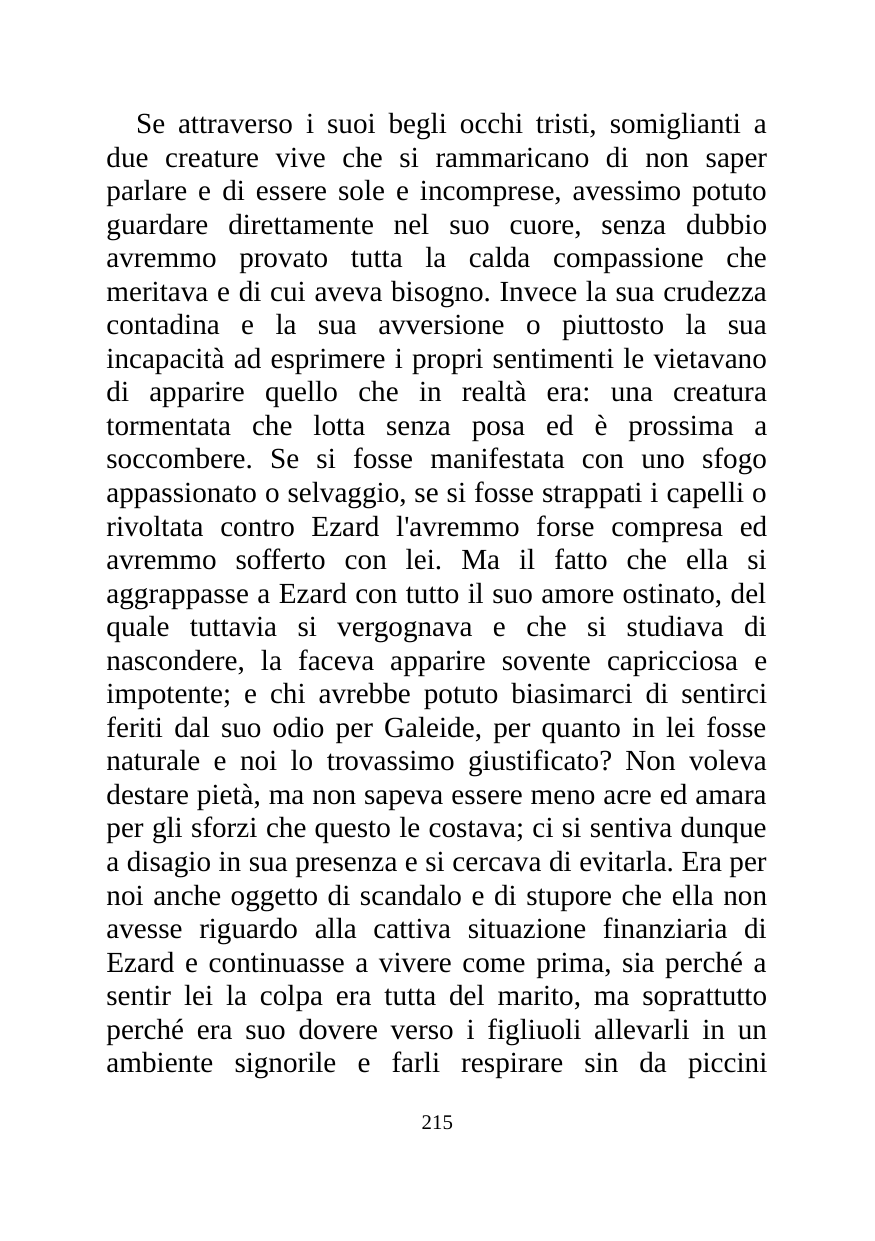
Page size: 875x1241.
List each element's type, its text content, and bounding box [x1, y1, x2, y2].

text Se attraverso i suoi begli occhi tristi, somiglianti a due creature vive che si rammaricano di non saper parlare e di essere sole e incomprese, avessimo potuto guardare direttamente nel suo cuore, senza dubbio avremmo provato tutta la calda compassione che meritava e di cui aveva bisogno. Invece la sua crudezza contadina e la sua avversione o piuttosto la sua incapacità ad esprimere i propri sentimenti le vietavano di apparire quello che in realtà era: una creatura tormentata che lotta senza posa ed è prossima a soccombere. Se si fosse manifestata con uno sfogo appassionato o selvaggio, se si fosse strappati i capelli o rivoltata contro Ezard l'avremmo forse compresa ed avremmo sofferto con lei. Ma il fatto che ella si aggrappasse a Ezard con tutto il suo amore ostinato, del quale tuttavia si vergognava e che si studiava di nascondere, la faceva apparire sovente capricciosa e impotente; e chi avrebbe potuto biasimarci di sentirci feriti dal suo odio per Galeide, per quanto in lei fosse naturale e noi lo trovassimo giustificato? Non voleva destare pietà, ma non sapeva essere meno acre ed amara per gli sforzi che questo le costava; ci si sentiva dunque a disagio in sua presenza e si cercava di evitarla. Era per noi anche oggetto di scandalo e di stupore che ella non avesse riguardo alla cattiva situazione finanziaria di Ezard e continuasse a vivere come prima, sia perché a sentir lei la colpa era tutta del marito, ma soprattutto perché era suo dovere verso i figliuoli allevarli in un ambiente signorile e farli respirare sin da piccini [106, 106, 768, 1079]
